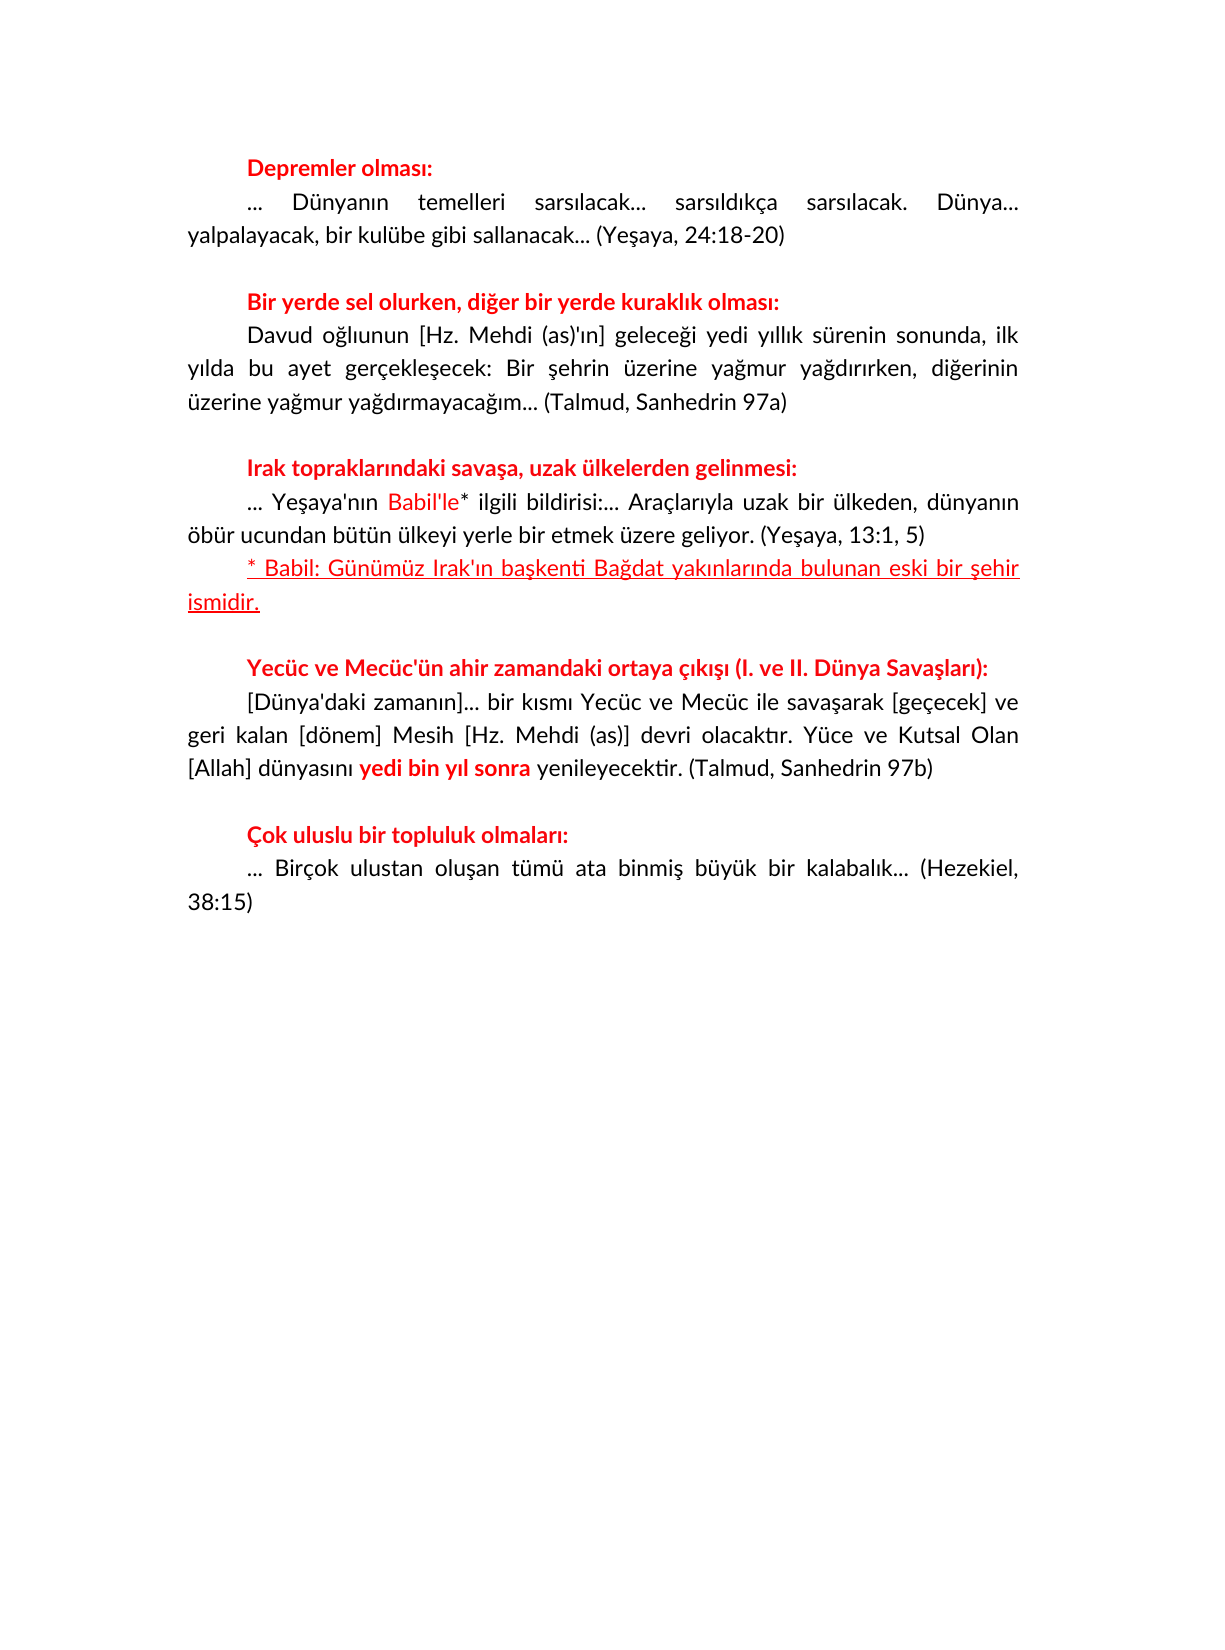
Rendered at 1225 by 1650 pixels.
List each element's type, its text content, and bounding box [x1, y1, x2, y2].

text ... Birçok ulustan oluşan tümü ata binmiş büyük bir kalabalık... (Hezekiel, 38:15) [187, 850, 1020, 917]
text Davud oğlıunun [Hz. Mehdi (as)'ın] geleceği yedi yıllık sürenin sonunda, ilk yılda bu ayet gerçekleşecek: Bir şehrin üzerine yağmur yağdırırken, diğerinin üzerine yağmur yağdırmayacağım... (Talmud, Sanhedrin 97a) [187, 317, 1020, 417]
text Depremler olması: [187, 150, 1020, 183]
text Çok uluslu bir topluluk olmaları: [187, 817, 1020, 850]
text Irak topraklarındaki savaşa, uzak ülkelerden gelinmesi: [187, 450, 1020, 483]
text Bir yerde sel olurken, diğer bir yerde kuraklık olması: [187, 283, 1020, 317]
text * Babil: Günümüz Irak'ın başkenti Bağdat yakınlarında bulunan eski bir şehir ismidir. [187, 550, 1020, 617]
text ... Dünyanın temelleri sarsılacak... sarsıldıkça sarsılacak. Dünya... yalpalayacak, bir kulübe gibi sallanacak... (Yeşaya, 24:18-20) [187, 183, 1020, 250]
text Yecüc ve Mecüc'ün ahir zamandaki ortaya çıkışı (I. ve II. Dünya Savaşları): [187, 650, 1020, 683]
text [Dünya'daki zamanın]... bir kısmı Yecüc ve Mecüc ile savaşarak [geçecek] ve geri kalan [dönem] Mesih [Hz. Mehdi (as)] devri olacaktır. Yüce ve Kutsal Olan [Allah] dünyasını yedi bin yıl sonra yenileyecektir. (Talmud, Sanhedrin 97b) [187, 683, 1020, 783]
text ... Yeşaya'nın Babil'le* ilgili bildirisi:... Araçlarıyla uzak bir ülkeden, dünyanın öbür ucundan bütün ülkeyi yerle bir etmek üzere geliyor. (Yeşaya, 13:1, 5) [187, 483, 1020, 550]
